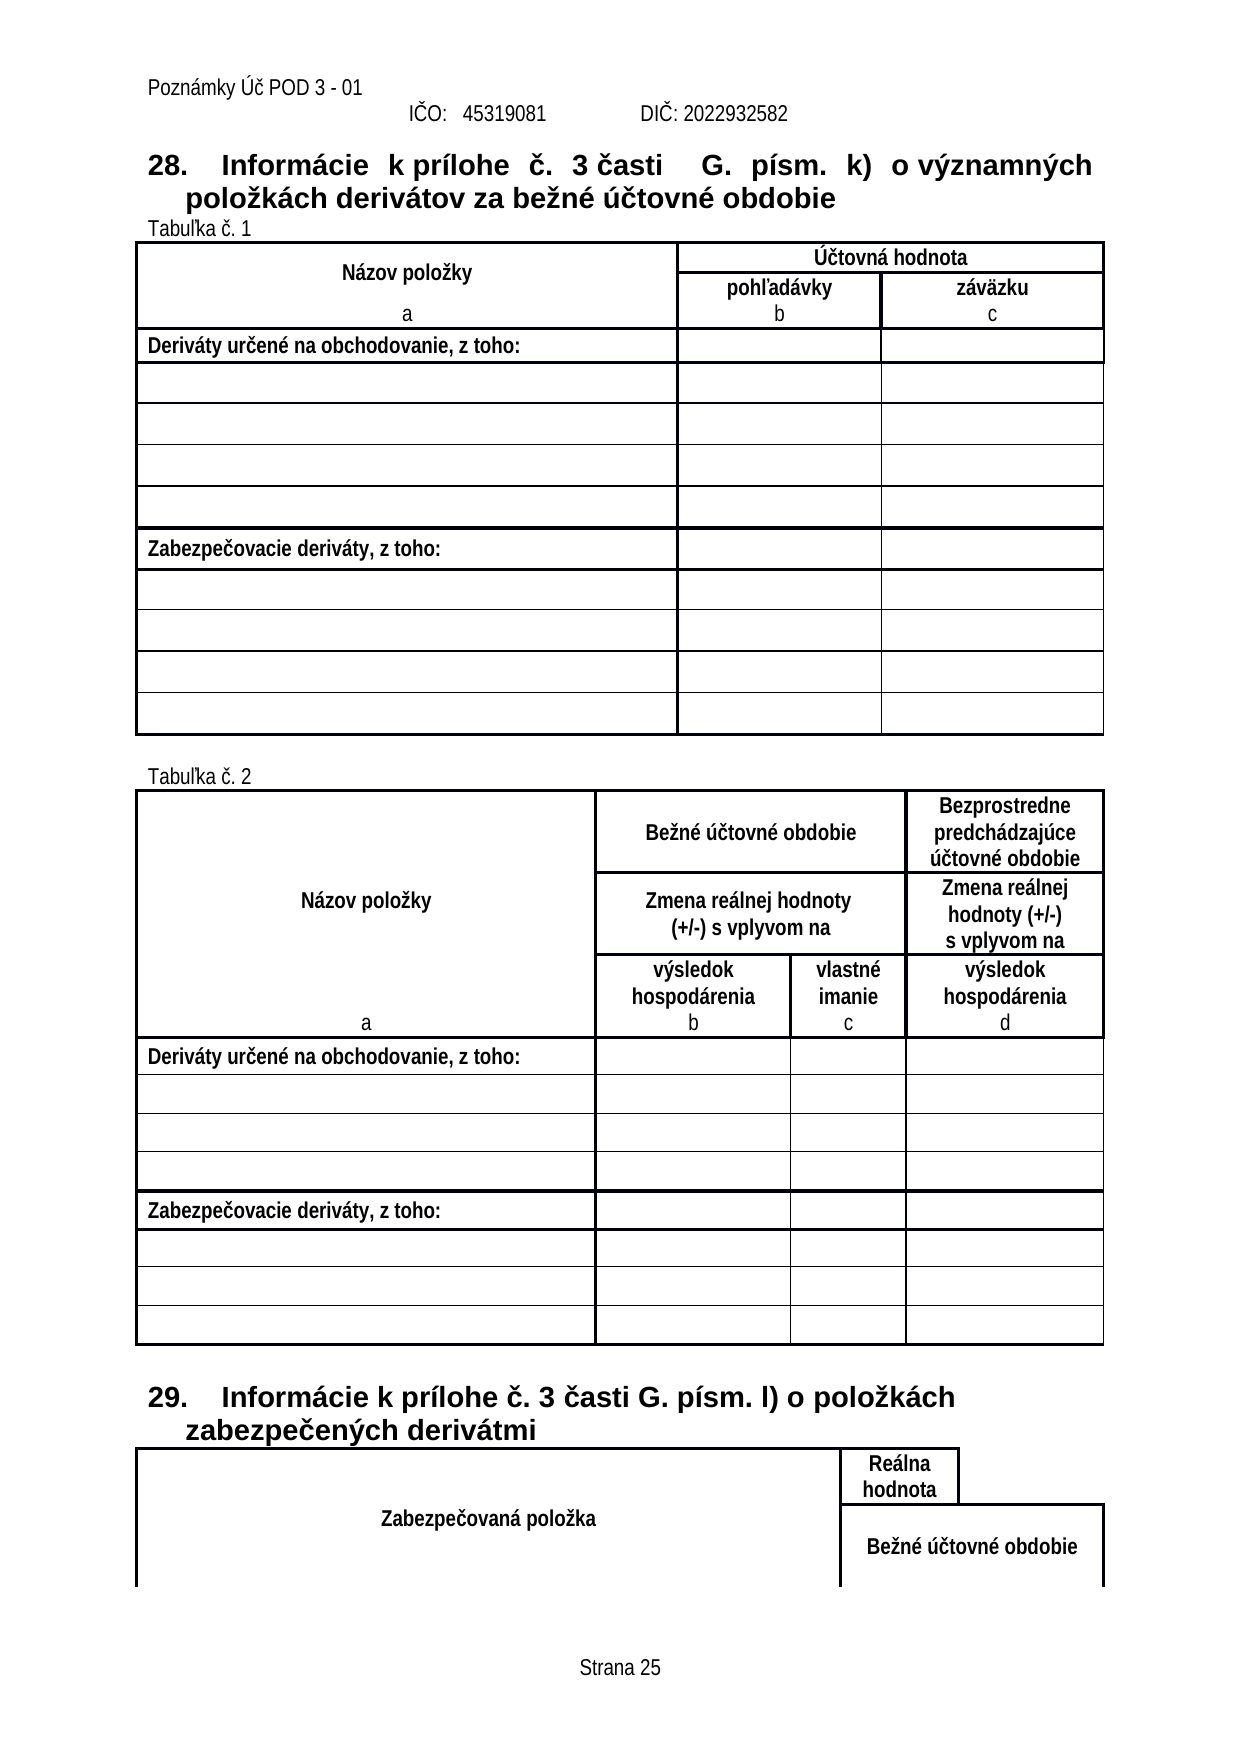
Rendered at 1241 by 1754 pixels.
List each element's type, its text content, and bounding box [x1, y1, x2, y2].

table_cell [907, 1267, 1103, 1304]
table_cell [597, 1114, 790, 1151]
table_cell Deriváty určené na obchodovanie, z toho: [138, 1039, 594, 1074]
table_cell [138, 1231, 594, 1266]
table_cell [138, 404, 676, 444]
table_cell Zmena reálnej hodnoty (+/-) s vplyvom na [597, 874, 904, 953]
table_cell [597, 1152, 790, 1189]
table_header Účtovná hodnota [679, 244, 1102, 271]
table_cell [907, 1114, 1103, 1151]
table_cell [597, 1193, 790, 1228]
table_cell Zmena reálnej hodnoty (+/-) s vplyvom na [908, 874, 1102, 953]
table_cell [597, 1231, 790, 1266]
title Informácie k prílohe č. 3 časti G. písm. k) o významných položkách derivátov za bežné účtovné obdobie [148, 148, 1092, 215]
text Tabuľka č. 1 [148, 215, 1092, 241]
table_cell [679, 530, 881, 568]
table_cell [597, 1039, 790, 1074]
table_cell [138, 571, 676, 609]
table_cell [138, 1306, 594, 1343]
table_cell [907, 1306, 1103, 1343]
table_cell Zabezpečovacie deriváty, z toho: [138, 1193, 594, 1228]
table_cell [679, 487, 881, 526]
table_header Bezprostredne predchádzajúce účtovné obdobie [908, 792, 1102, 871]
table_cell [138, 693, 676, 733]
table_cell [907, 1193, 1103, 1228]
table_cell Zabezpečovacie deriváty, z toho: [138, 530, 676, 568]
table_cell [679, 610, 881, 650]
table_cell [138, 487, 676, 526]
table_cell [597, 1075, 790, 1112]
table_cell [791, 1152, 905, 1189]
table_cell Bežné účtovné obdobie [842, 1506, 1102, 1587]
table_cell [882, 693, 1103, 733]
table_cell [907, 1231, 1103, 1266]
table_cell [138, 1267, 594, 1304]
table_cell [791, 1075, 905, 1112]
table_cell [138, 1114, 594, 1151]
table_cell [882, 652, 1103, 692]
table_cell b [597, 1009, 789, 1036]
table_cell [679, 364, 881, 402]
table_cell [791, 1114, 905, 1151]
table_cell [882, 530, 1103, 568]
table_cell [679, 693, 881, 733]
table_header Reálna hodnota [842, 1450, 957, 1503]
table_cell výsledok hospodárenia [597, 956, 789, 1009]
table_cell d [908, 1009, 1102, 1036]
table_cell [882, 330, 1103, 361]
table_cell a [138, 1009, 594, 1036]
table_cell [138, 652, 676, 692]
table_cell [791, 1231, 905, 1266]
table_cell [679, 445, 881, 485]
table_header Zabezpečovaná položka [138, 1450, 839, 1587]
table_cell [882, 364, 1103, 402]
table_cell [791, 1267, 905, 1304]
table_cell [907, 1039, 1103, 1074]
table_cell c [792, 1009, 904, 1036]
table_cell [138, 1152, 594, 1189]
table_header Bežné účtovné obdobie [597, 792, 904, 871]
table_cell [791, 1193, 905, 1228]
table_cell [907, 1075, 1103, 1112]
table_cell [791, 1306, 905, 1343]
table_cell [882, 610, 1103, 650]
table_cell [597, 1267, 790, 1304]
table_cell [679, 330, 880, 361]
table_cell [791, 1039, 905, 1074]
table_cell [138, 610, 676, 650]
table_cell [882, 445, 1103, 485]
table_header Názov položky [138, 792, 594, 1009]
table_header Názov položky [138, 244, 676, 300]
table_cell [679, 404, 881, 444]
table_cell [138, 445, 676, 485]
text Tabuľka č. 2 [148, 763, 1092, 789]
table_cell záväzku [883, 274, 1102, 300]
table_cell [679, 652, 881, 692]
table_cell [882, 571, 1103, 609]
table_cell Deriváty určené na obchodovanie, z toho: [138, 330, 676, 361]
table_cell a [138, 300, 676, 327]
table_cell vlastné imanie [792, 956, 904, 1009]
table_cell [597, 1306, 790, 1343]
table_cell [882, 487, 1103, 526]
table_cell [138, 364, 676, 402]
table_cell b [679, 300, 879, 327]
table_cell [882, 404, 1103, 444]
table_cell výsledok hospodárenia [908, 956, 1102, 1009]
table_cell [679, 571, 881, 609]
table_cell pohľadávky [679, 274, 879, 300]
title Informácie k prílohe č. 3 časti G. písm. l) o položkách zabezpečených derivátmi [148, 1380, 1092, 1447]
table_cell c [883, 300, 1102, 327]
table_cell [907, 1152, 1103, 1189]
table_cell [138, 1075, 594, 1112]
